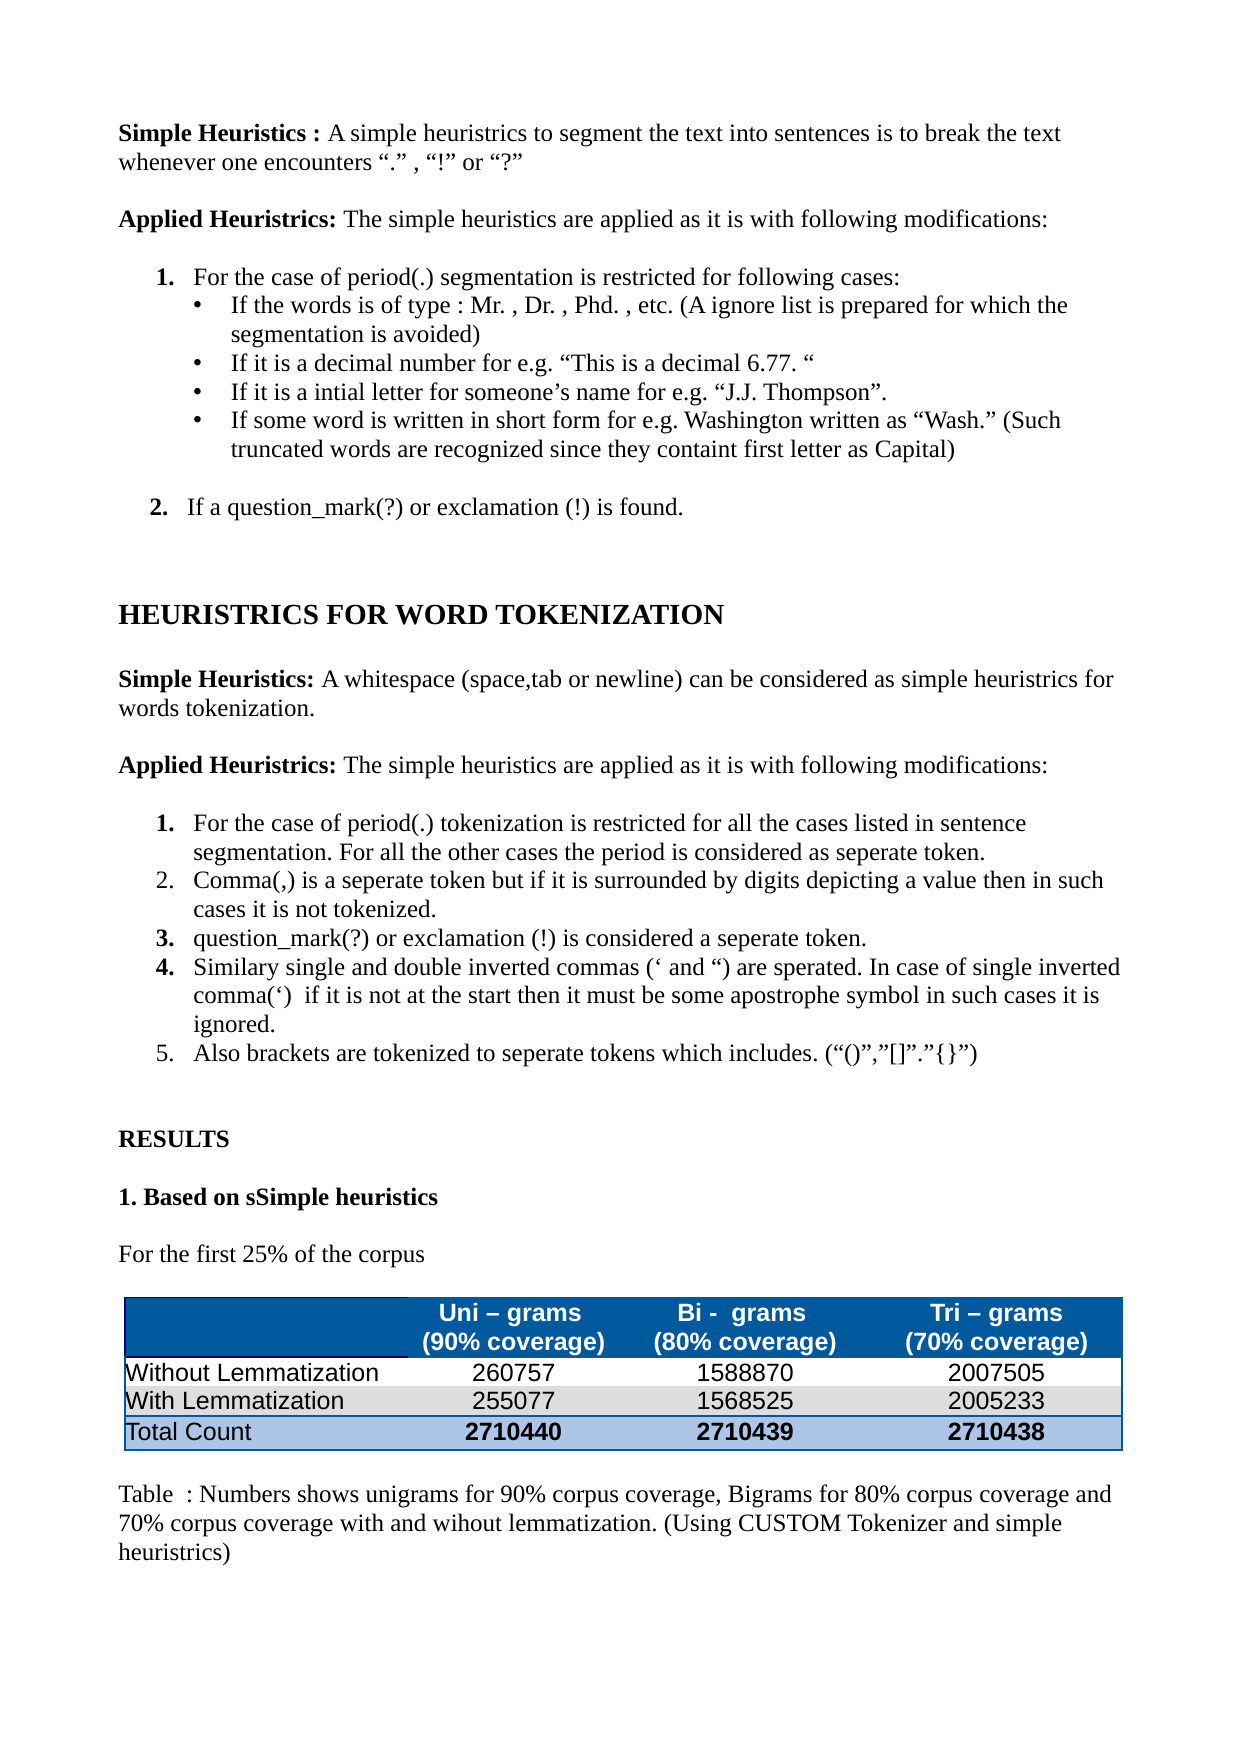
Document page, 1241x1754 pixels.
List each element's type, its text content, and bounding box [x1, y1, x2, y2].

table_cell Without Lemmatization [126, 1358, 408, 1386]
text For the first 25% of the corpus [118, 1239, 1122, 1268]
table_cell 1588870 [619, 1358, 871, 1386]
text Applied Heuristrics: The simple heuristics are applied as it is with following modifications: [118, 204, 1122, 233]
text Simple Heuristics : A simple heuristrics to segment the text into sentences is to break the text whenever one encounters “.” , “!” or “?” [118, 118, 1122, 176]
table_header Uni – grams (90% coverage) [408, 1298, 619, 1356]
table_header Bi - grams (80% coverage) [619, 1298, 871, 1356]
text words tokenization. [118, 693, 1122, 722]
list If it is a decimal number for e.g. “This is a decimal 6.77. “ [193, 348, 1122, 377]
text Table : Numbers shows unigrams for 90% corpus coverage, Bigrams for 80% corpus coverage and 70% corpus coverage with and wihout lemmatization. (Using CUSTOM Tokenizer and simple heuristrics) [118, 1479, 1122, 1566]
table_cell 2007505 [871, 1358, 1121, 1386]
list question_mark(?) or exclamation (!) is considered a seperate token. [156, 923, 1122, 952]
list For the case of period(.) segmentation is restricted for following cases: [156, 262, 1122, 291]
table_cell Total Count [126, 1417, 408, 1449]
text RESULTS [118, 1124, 1122, 1153]
table_cell 2710439 [619, 1417, 871, 1449]
table_cell 2710440 [408, 1417, 619, 1449]
text Applied Heuristrics: The simple heuristics are applied as it is with following modifications: [118, 751, 1122, 779]
table_cell 260757 [408, 1358, 619, 1386]
table_cell 1568525 [619, 1386, 871, 1415]
table_cell With Lemmatization [126, 1386, 408, 1415]
table_cell 2005233 [871, 1386, 1121, 1415]
table_cell 2710438 [871, 1417, 1121, 1449]
list Similary single and double inverted commas (‘ and “) are sperated. In case of single inverted comma(‘) if it is not at the start then it must be some apostrophe symbol in such cases it is ignored. [156, 952, 1122, 1038]
text 1. Based on sSimple heuristics [118, 1182, 1122, 1211]
list Also brackets are tokenized to seperate tokens which includes. (“()”,”[]”.”{}”) [156, 1038, 1122, 1067]
text 2. If a question_mark(?) or exclamation (!) is found. [118, 492, 1122, 521]
table_header [126, 1298, 408, 1356]
table_header Tri – grams (70% coverage) [871, 1298, 1121, 1356]
table_cell 255077 [408, 1386, 619, 1415]
list If the words is of type : Mr. , Dr. , Phd. , etc. (A ignore list is prepared for which the segmentation is avoided) [193, 291, 1122, 348]
list If it is a intial letter for someone’s name for e.g. “J.J. Thompson”. [193, 377, 1122, 406]
text Simple Heuristics: A whitespace (space,tab or newline) can be considered as simple heuristrics for [118, 664, 1122, 693]
list If some word is written in short form for e.g. Washington written as “Wash.” (Such truncated words are recognized since they containt first letter as Capital) [193, 406, 1122, 463]
list For the case of period(.) tokenization is restricted for all the cases listed in sentence segmentation. For all the other cases the period is considered as seperate token. [156, 808, 1122, 866]
text HEURISTRICS FOR WORD TOKENIZATION [118, 597, 1122, 631]
list Comma(,) is a seperate token but if it is surrounded by digits depicting a value then in such cases it is not tokenized. [156, 866, 1122, 923]
